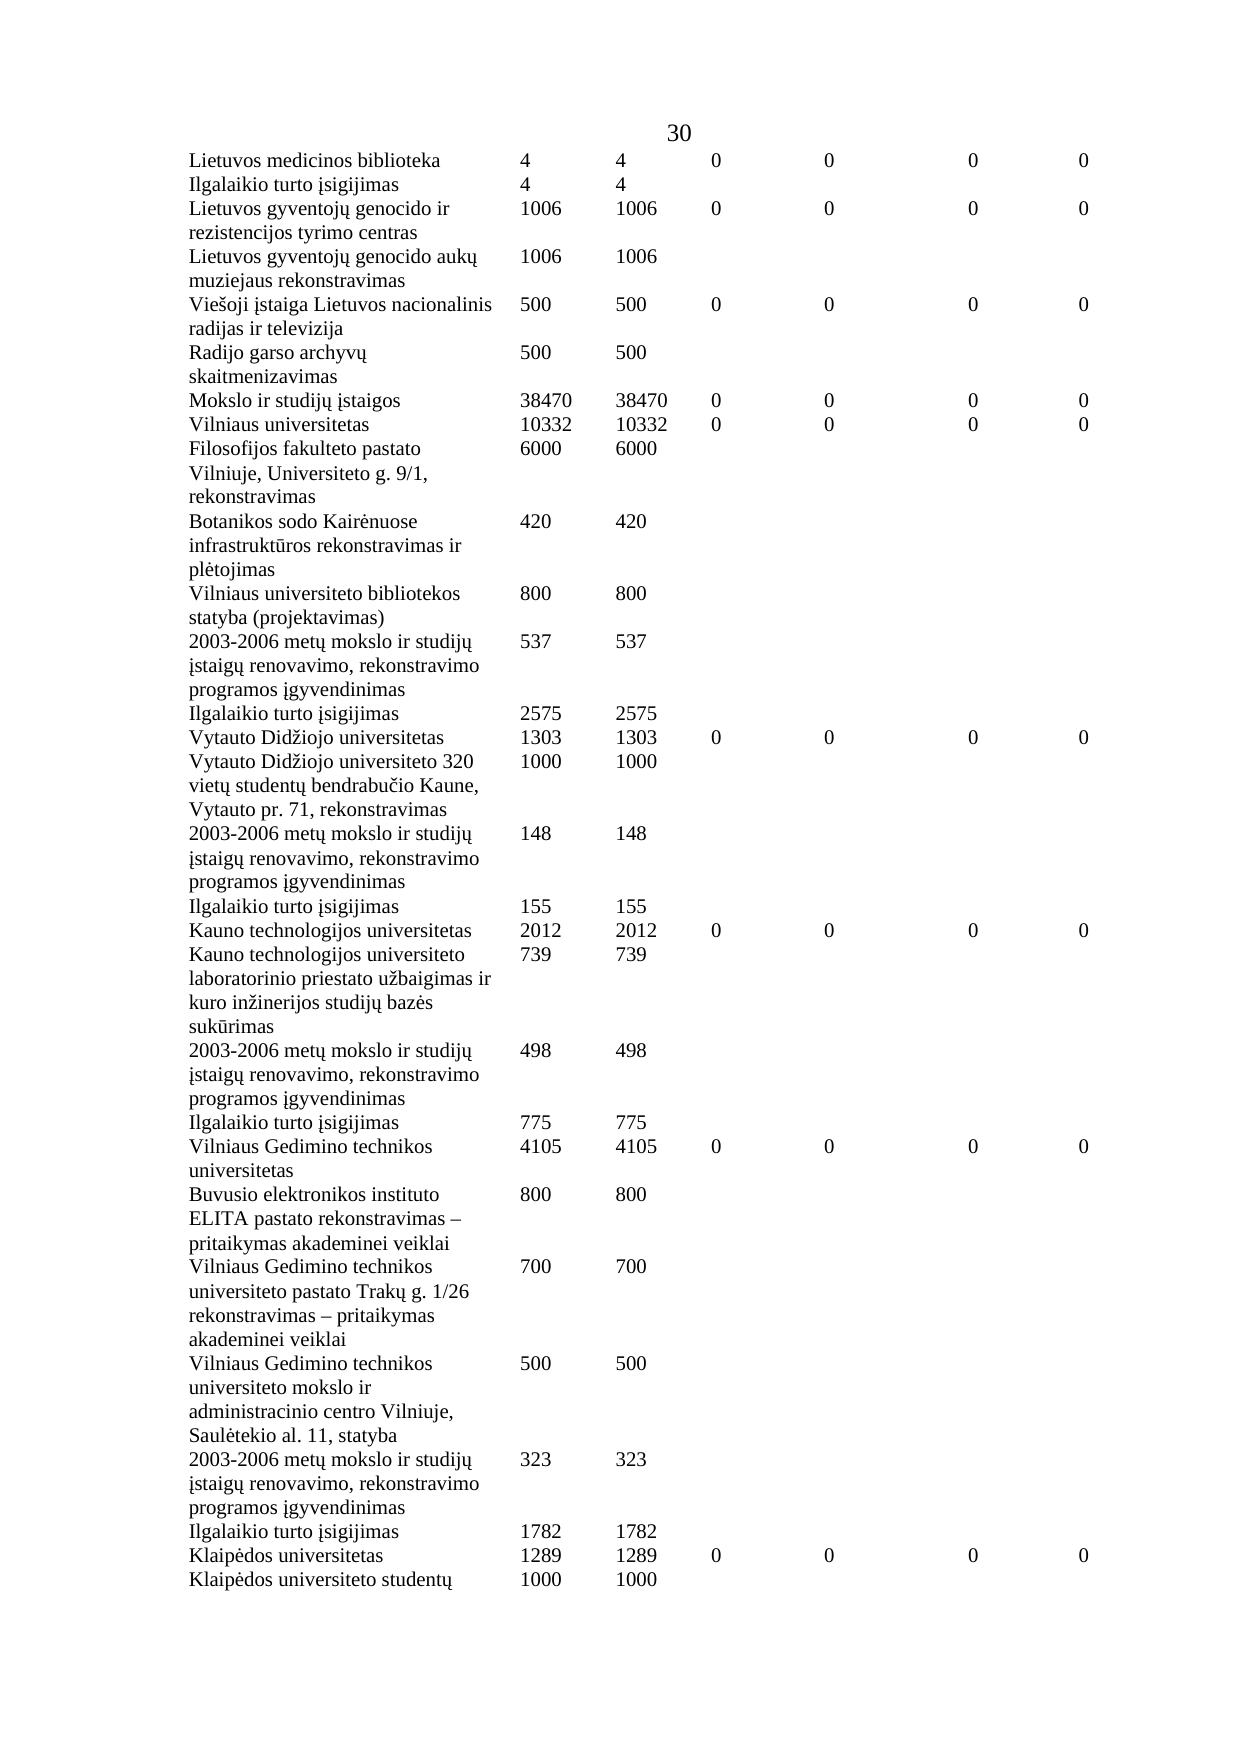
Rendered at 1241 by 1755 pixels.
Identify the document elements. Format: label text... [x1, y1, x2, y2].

table_cell 700 [509, 1255, 604, 1351]
table_cell Vilniaus universiteto bibliotekos statyba (projektavimas) [177, 581, 509, 629]
table_cell Lietuvos gyventojų genocido ir rezistencijos tyrimo centras [177, 196, 509, 244]
table_cell 1006 [604, 244, 699, 292]
table_cell [1067, 1519, 1181, 1543]
table_cell 155 [509, 894, 604, 918]
table_cell 775 [604, 1110, 699, 1134]
table_cell [1067, 581, 1181, 629]
table_cell Buvusio elektronikos instituto ELITA pastato rekonstravimas – pritaikymas akademinei veiklai [177, 1182, 509, 1254]
table_cell [957, 1519, 1067, 1543]
table_cell [957, 1447, 1067, 1519]
table_cell [1067, 244, 1181, 292]
table_cell [957, 701, 1067, 725]
table_cell [813, 436, 957, 508]
table_cell [813, 894, 957, 918]
table_cell [700, 749, 813, 821]
table_cell [813, 244, 957, 292]
table_cell [813, 1567, 957, 1591]
table_cell Vilniaus Gedimino technikos universiteto mokslo ir administracinio centro Vilniuje, Saulėtekio al. 11, statyba [177, 1351, 509, 1447]
table_cell 1006 [509, 244, 604, 292]
table_cell 537 [604, 629, 699, 701]
table_cell [957, 436, 1067, 508]
table_cell 0 [700, 725, 813, 749]
table_cell [1067, 1447, 1181, 1519]
table_cell [1067, 701, 1181, 725]
table_cell 0 [700, 1543, 813, 1567]
table_cell [813, 1351, 957, 1447]
table_cell [957, 942, 1067, 1038]
table_cell 2003-2006 metų mokslo ir studijų įstaigų renovavimo, rekonstravimo programos įgyvendinimas [177, 821, 509, 893]
table_cell [957, 1182, 1067, 1254]
table_cell 0 [813, 196, 957, 244]
table_cell 0 [813, 148, 957, 172]
table_cell 537 [509, 629, 604, 701]
table_cell 0 [957, 1543, 1067, 1567]
table_cell [957, 1351, 1067, 1447]
table_cell 800 [509, 1182, 604, 1254]
table_cell 323 [509, 1447, 604, 1519]
table_cell [1067, 509, 1181, 581]
table_cell [957, 172, 1067, 196]
table_cell [700, 1447, 813, 1519]
table_cell [700, 1038, 813, 1110]
table_cell Vytauto Didžiojo universiteto 320 vietų studentų bendrabučio Kaune, Vytauto pr. 71, rekonstravimas [177, 749, 509, 821]
table_cell 739 [604, 942, 699, 1038]
table_cell [957, 340, 1067, 388]
table_cell Vilniaus Gedimino technikos universiteto pastato Trakų g. 1/26 rekonstravimas – pritaikymas akademinei veiklai [177, 1255, 509, 1351]
table_cell 500 [509, 292, 604, 340]
table_cell 2003-2006 metų mokslo ir studijų įstaigų renovavimo, rekonstravimo programos įgyvendinimas [177, 1447, 509, 1519]
table_cell [1067, 629, 1181, 701]
table_cell [957, 1038, 1067, 1110]
table_cell Ilgalaikio turto įsigijimas [177, 894, 509, 918]
table_cell 0 [957, 1134, 1067, 1182]
table_cell 1782 [604, 1519, 699, 1543]
table_cell [957, 894, 1067, 918]
table_cell 1006 [604, 196, 699, 244]
table_cell [1067, 1255, 1181, 1351]
table_cell 323 [604, 1447, 699, 1519]
table_cell Botanikos sodo Kairėnuose infrastruktūros rekonstravimas ir plėtojimas [177, 509, 509, 581]
table_cell Vytauto Didžiojo universitetas [177, 725, 509, 749]
table_cell [1067, 894, 1181, 918]
table_cell [700, 1567, 813, 1591]
table_cell [957, 509, 1067, 581]
table_cell 10332 [604, 412, 699, 436]
table_cell 500 [509, 340, 604, 388]
table_cell Mokslo ir studijų įstaigos [177, 388, 509, 412]
table_cell [1067, 1351, 1181, 1447]
table_cell [1067, 1182, 1181, 1254]
table_cell 739 [509, 942, 604, 1038]
table_cell [813, 1447, 957, 1519]
table_cell [700, 629, 813, 701]
table_cell 0 [957, 388, 1067, 412]
table_cell [813, 581, 957, 629]
table_cell 0 [957, 725, 1067, 749]
table_cell 0 [957, 148, 1067, 172]
table_cell Klaipėdos universitetas [177, 1543, 509, 1567]
table_cell Viešoji įstaiga Lietuvos nacionalinis radijas ir televizija [177, 292, 509, 340]
table_cell 0 [700, 388, 813, 412]
table_cell 0 [813, 1543, 957, 1567]
table_cell 0 [1067, 196, 1181, 244]
table_cell [957, 1255, 1067, 1351]
table_cell [957, 581, 1067, 629]
table_cell [700, 340, 813, 388]
table_cell 0 [700, 1134, 813, 1182]
table_cell 800 [604, 581, 699, 629]
table_cell 4 [509, 172, 604, 196]
table_cell [813, 942, 957, 1038]
table_cell 148 [509, 821, 604, 893]
table_cell 0 [1067, 1543, 1181, 1567]
table_cell [1067, 1038, 1181, 1110]
table_cell 155 [604, 894, 699, 918]
table_cell [957, 244, 1067, 292]
table_cell Klaipėdos universiteto studentų [177, 1567, 509, 1591]
table_cell 2012 [604, 918, 699, 942]
table_cell [813, 701, 957, 725]
table_cell Vilniaus Gedimino technikos universitetas [177, 1134, 509, 1182]
table_cell 0 [700, 918, 813, 942]
table_cell 500 [604, 292, 699, 340]
table_cell [957, 1110, 1067, 1134]
table_cell [813, 629, 957, 701]
table_cell [1067, 1110, 1181, 1134]
table_cell 1782 [509, 1519, 604, 1543]
table_cell 420 [509, 509, 604, 581]
table_cell [957, 749, 1067, 821]
table_cell 0 [1067, 412, 1181, 436]
table_cell 0 [957, 918, 1067, 942]
table_cell 1289 [604, 1543, 699, 1567]
table_cell 4105 [604, 1134, 699, 1182]
table_cell 0 [813, 412, 957, 436]
table_cell 1289 [509, 1543, 604, 1567]
table_cell [957, 629, 1067, 701]
table_cell [700, 1255, 813, 1351]
table_cell 2575 [509, 701, 604, 725]
table_cell 0 [700, 412, 813, 436]
table_cell [700, 821, 813, 893]
table_cell Vilniaus universitetas [177, 412, 509, 436]
table_cell Kauno technologijos universitetas [177, 918, 509, 942]
table_cell 420 [604, 509, 699, 581]
table_cell [957, 821, 1067, 893]
table_cell 0 [700, 292, 813, 340]
table_cell [700, 509, 813, 581]
table_cell [700, 436, 813, 508]
table_cell 0 [1067, 292, 1181, 340]
table_cell 0 [957, 412, 1067, 436]
table_cell 148 [604, 821, 699, 893]
table_cell 4 [509, 148, 604, 172]
table_cell 0 [813, 1134, 957, 1182]
table_cell 700 [604, 1255, 699, 1351]
table_cell Ilgalaikio turto įsigijimas [177, 701, 509, 725]
table_cell [813, 1519, 957, 1543]
table_cell Radijo garso archyvų skaitmenizavimas [177, 340, 509, 388]
table_cell [700, 1182, 813, 1254]
table_cell 500 [509, 1351, 604, 1447]
table_cell 800 [509, 581, 604, 629]
table_cell 0 [1067, 148, 1181, 172]
table_cell 800 [604, 1182, 699, 1254]
table_cell 0 [1067, 1134, 1181, 1182]
table_cell 1000 [509, 1567, 604, 1591]
table_cell 0 [957, 292, 1067, 340]
table_cell Ilgalaikio turto įsigijimas [177, 172, 509, 196]
table_cell 0 [700, 148, 813, 172]
table_cell [1067, 340, 1181, 388]
table_cell [700, 701, 813, 725]
table_cell 0 [957, 196, 1067, 244]
table_cell 498 [509, 1038, 604, 1110]
table_cell [813, 1182, 957, 1254]
table_cell 38470 [604, 388, 699, 412]
table_cell [700, 1519, 813, 1543]
table_cell 0 [813, 388, 957, 412]
table_cell [1067, 821, 1181, 893]
table_cell [813, 821, 957, 893]
table_cell 498 [604, 1038, 699, 1110]
table_cell [1067, 1567, 1181, 1591]
table_cell 0 [813, 918, 957, 942]
table_cell [813, 1255, 957, 1351]
table_cell [957, 1567, 1067, 1591]
table_cell 0 [813, 725, 957, 749]
table_cell 0 [1067, 918, 1181, 942]
table_cell [1067, 749, 1181, 821]
table_cell 0 [1067, 725, 1181, 749]
table_cell 1303 [604, 725, 699, 749]
table_cell 2575 [604, 701, 699, 725]
table_cell [700, 894, 813, 918]
table_cell 500 [604, 1351, 699, 1447]
table_cell 2003-2006 metų mokslo ir studijų įstaigų renovavimo, rekonstravimo programos įgyvendinimas [177, 1038, 509, 1110]
table_cell Kauno technologijos universiteto laboratorinio priestato užbaigimas ir kuro inžinerijos studijų bazės sukūrimas [177, 942, 509, 1038]
table_cell [813, 1110, 957, 1134]
table_cell 0 [1067, 388, 1181, 412]
table_cell [813, 1038, 957, 1110]
table_cell 4 [604, 172, 699, 196]
table_cell [1067, 436, 1181, 508]
table_cell 1000 [509, 749, 604, 821]
table_cell [700, 942, 813, 1038]
table_cell [700, 1351, 813, 1447]
table_cell [700, 581, 813, 629]
table_cell [1067, 172, 1181, 196]
table_cell [813, 172, 957, 196]
table_cell 1000 [604, 749, 699, 821]
table_cell 4 [604, 148, 699, 172]
table_cell Lietuvos medicinos biblioteka [177, 148, 509, 172]
table_cell 38470 [509, 388, 604, 412]
table_cell [1067, 942, 1181, 1038]
table_cell Filosofijos fakulteto pastato Vilniuje, Universiteto g. 9/1, rekonstravimas [177, 436, 509, 508]
table_cell 1303 [509, 725, 604, 749]
table_cell [700, 1110, 813, 1134]
table_cell 0 [813, 292, 957, 340]
table_cell [813, 509, 957, 581]
table_cell 4105 [509, 1134, 604, 1182]
table_cell 0 [700, 196, 813, 244]
table_cell [700, 244, 813, 292]
table_cell Ilgalaikio turto įsigijimas [177, 1519, 509, 1543]
table_cell 10332 [509, 412, 604, 436]
table_cell [813, 749, 957, 821]
table_cell 6000 [509, 436, 604, 508]
table_cell 2003-2006 metų mokslo ir studijų įstaigų renovavimo, rekonstravimo programos įgyvendinimas [177, 629, 509, 701]
table_cell 500 [604, 340, 699, 388]
table_cell [813, 340, 957, 388]
table_cell 6000 [604, 436, 699, 508]
table_cell 1000 [604, 1567, 699, 1591]
table_cell Ilgalaikio turto įsigijimas [177, 1110, 509, 1134]
table_cell 1006 [509, 196, 604, 244]
table_cell 2012 [509, 918, 604, 942]
table_cell Lietuvos gyventojų genocido aukų muziejaus rekonstravimas [177, 244, 509, 292]
table_cell 775 [509, 1110, 604, 1134]
table_cell [700, 172, 813, 196]
